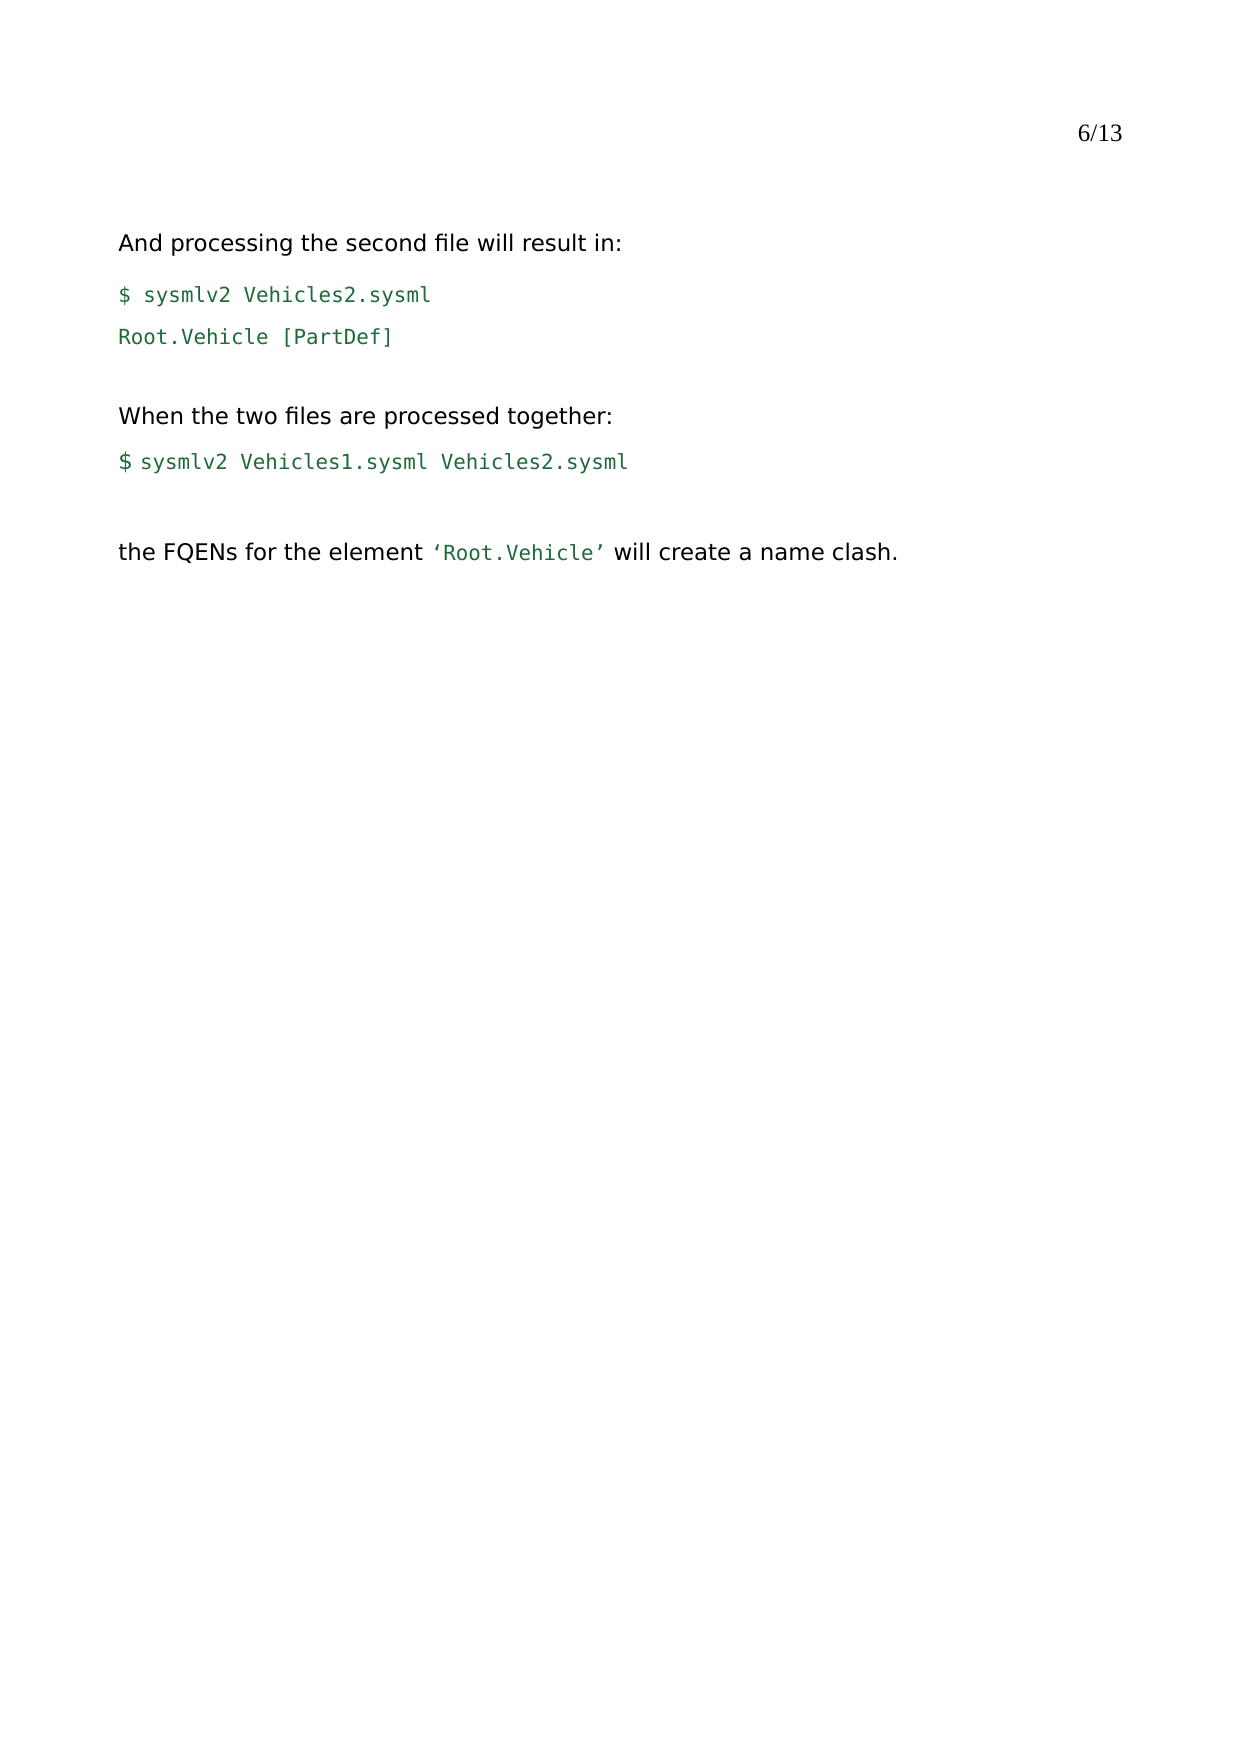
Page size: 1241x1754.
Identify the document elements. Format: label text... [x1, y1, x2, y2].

text And processing the second file will result in: [118, 230, 1122, 256]
text the FQENs for the element ‘Root.Vehicle’ will create a name clash. [118, 539, 1122, 565]
text $ sysmlv2 Vehicles2.sysml [118, 283, 1122, 307]
text When the two files are processed together: [118, 403, 1122, 430]
text $ sysmlv2 Vehicles1.sysml Vehicles2.sysml [118, 448, 1122, 475]
text Root.Vehicle [PartDef] [118, 325, 1122, 350]
